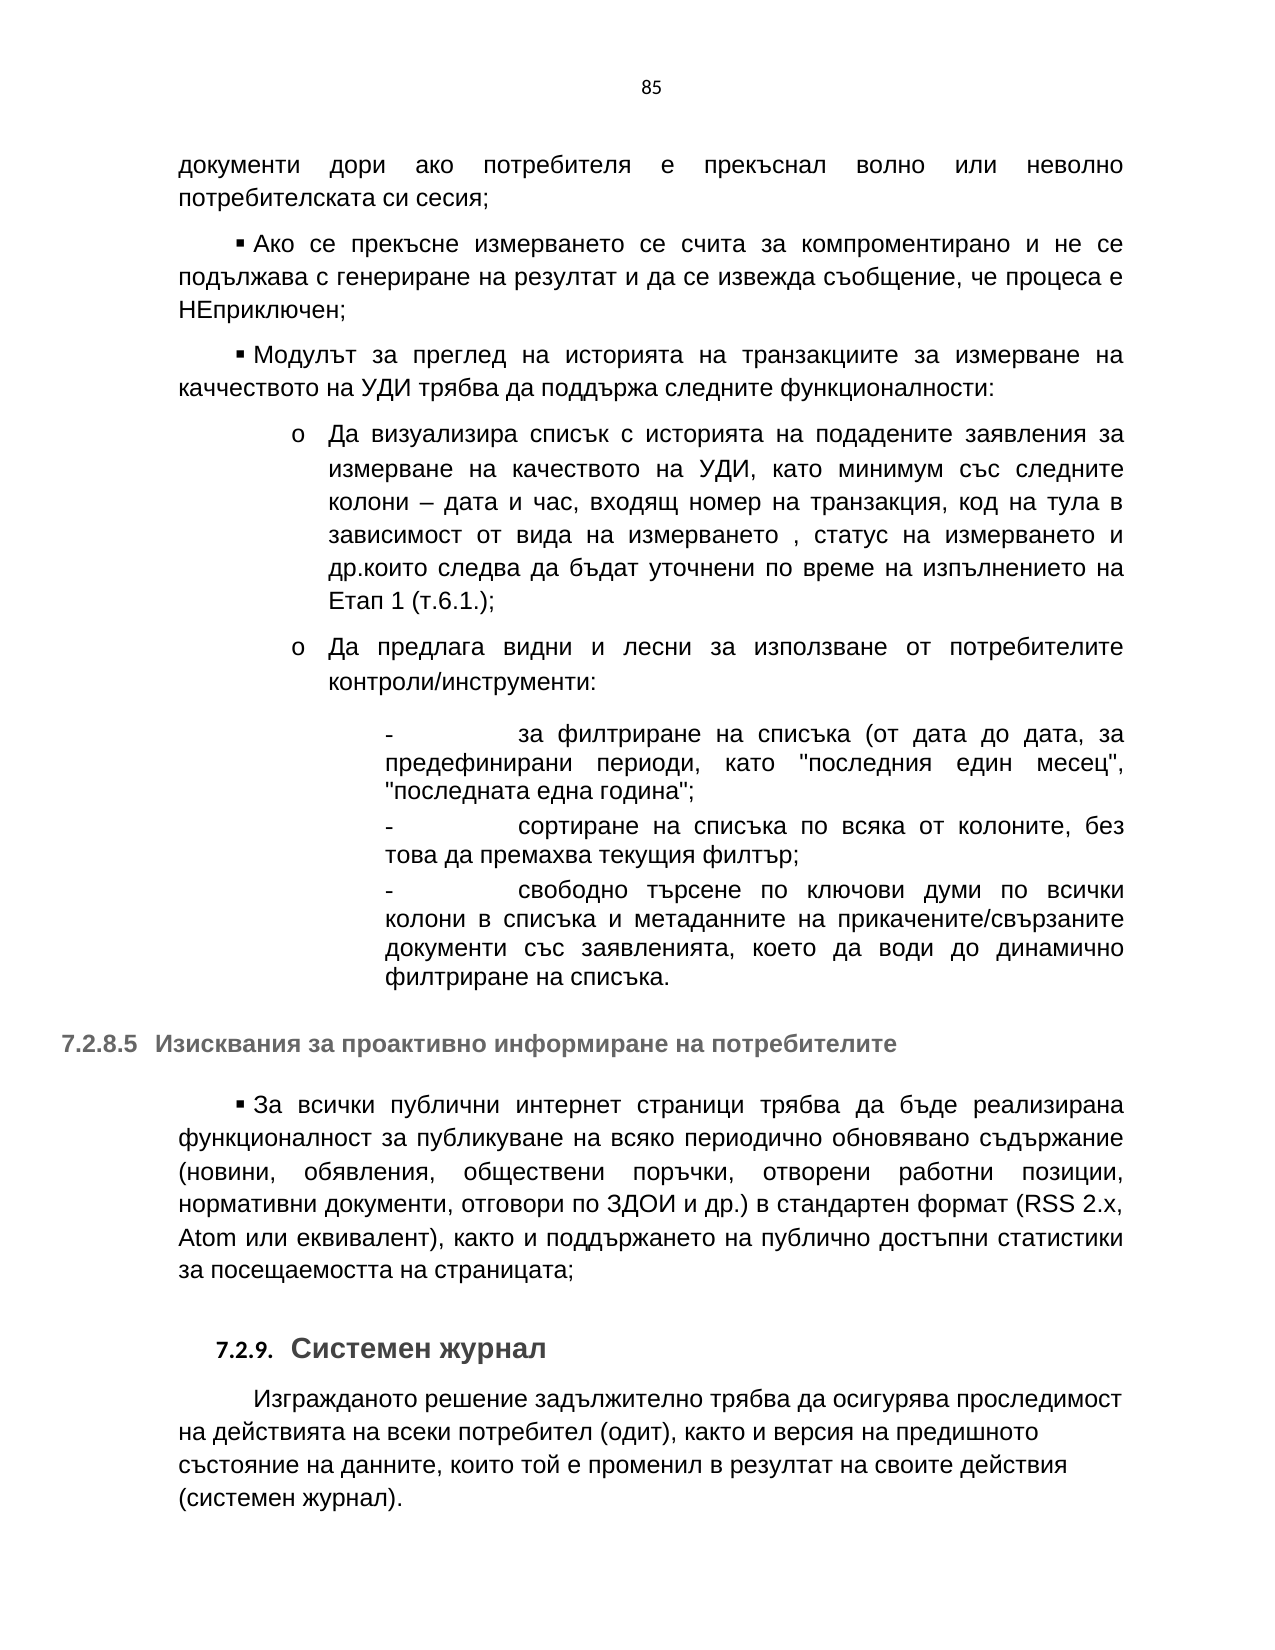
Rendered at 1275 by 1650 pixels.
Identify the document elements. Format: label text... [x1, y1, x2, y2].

list свободно търсене по ключови думи по всички колони в списъка и метаданните на прикачените/свързаните документи със заявленията, което да води до динамично филтриране на списъка. [385, 875, 1125, 990]
list Модулът за преглед на историята на транзакциите за измерване на каччеството на УДИ трябва да поддържа следните функционалности: [178, 340, 1125, 402]
list Да визуализира списък с историята на подадените заявления за измерване на качеството на УДИ, като минимум със следните колони – дата и час, входящ номер на транзакция, код на тула в зависимост от вида на измерването , статус на измерването и др.които следва да бъдат уточнени по време на изпълнението на Етап 1 (т.6.1.); [291, 419, 1125, 615]
list Да предлага видни и лесни за използване от потребителите контроли/инструменти: [291, 632, 1125, 696]
subtitle Изисквания за проактивно информиране на потребителите [61, 1029, 1125, 1058]
list сортиране на списъка по всяка от колоните, без това да премахва текущия филтър; [385, 811, 1125, 869]
text Изгражданото решение задължително трябва да осигурява проследимост на действията на всеки потребител (одит), както и версия на предишното състояние на данните, които той е променил в резултат на своите действия (системен журнал). [178, 1384, 1125, 1512]
list За всички публични интернет страници трябва да бъде реализирана функционалност за публикуване на всяко периодично обновявано съдържание (новини, обявления, обществени поръчки, отворени работни позиции, нормативни документи, отговори по ЗДОИ и др.) в стандартен формат (RSS 2.х, Atom или еквивалент), както и поддържането на публично достъпни статистики за посещаемостта на страницата; [178, 1090, 1125, 1284]
list документи дори ако потребителя е прекъснал волно или неволно потребителската си сесия; [178, 150, 1125, 212]
subtitle Системен журнал [216, 1331, 1125, 1365]
list Ако се прекъсне измерването се счита за компроментирано и не се подължава с генериране на резултат и да се извежда съобщение, че процеса е НЕприключен; [178, 228, 1125, 323]
list за филтриране на списъка (от дата до дата, за предефинирани периоди, като "последния един месец", "последната една година"; [385, 719, 1125, 805]
